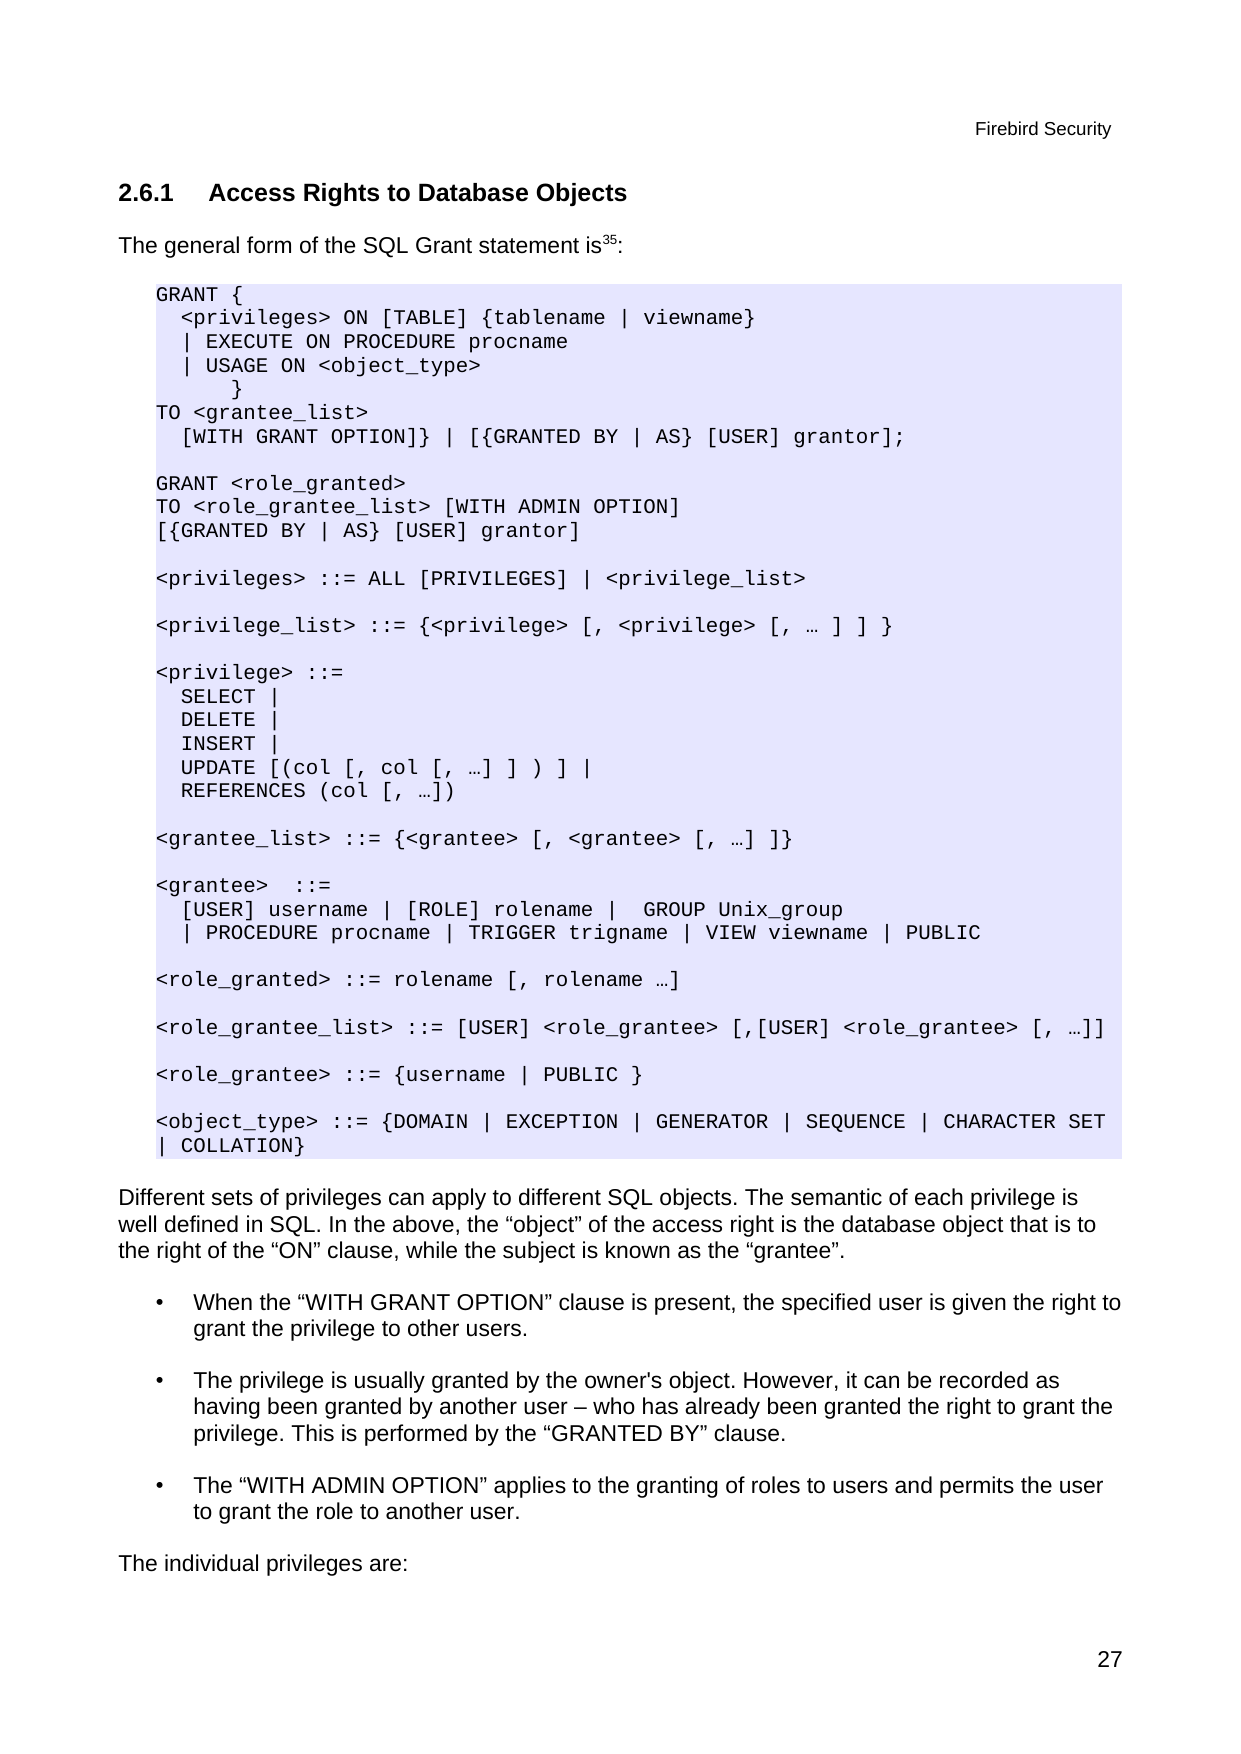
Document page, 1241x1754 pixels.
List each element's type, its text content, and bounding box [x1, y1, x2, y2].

text | EXECUTE ON PROCEDURE procname [156, 331, 1122, 355]
text GRANT <role_granted> [156, 473, 1122, 497]
text The individual privileges are: [118, 1550, 1122, 1576]
text <role_grantee_list> ::= [USER] <role_grantee> [,[USER] <role_grantee> [, …]] [156, 1017, 1122, 1040]
text SELECT | [156, 686, 1122, 709]
text REFERENCES (col [, …]) [156, 780, 1122, 804]
text [WITH GRANT OPTION]} | [{GRANTED BY | AS} [USER] grantor]; [156, 426, 1122, 449]
text <role_granted> ::= rolename [, rolename …] [156, 969, 1122, 993]
text | PROCEDURE procname | TRIGGER trigname | VIEW viewname | PUBLIC [156, 922, 1122, 946]
text TO <grantee_list> [156, 402, 1122, 426]
text DELETE | [156, 709, 1122, 733]
list The privilege is usually granted by the owner's object. However, it can be recorded as having been granted by another user – who has already been granted the right to grant the privilege. This is performed by the “GRANTED BY” clause. [156, 1367, 1122, 1446]
text <privilege> ::= [156, 662, 1122, 686]
text The general form of the SQL Grant statement is: [118, 232, 1122, 259]
text GRANT { [156, 284, 1122, 307]
text <privileges> ::= ALL [PRIVILEGES] | <privilege_list> [156, 567, 1122, 591]
text } [156, 378, 1122, 402]
text <role_grantee> ::= {username | PUBLIC } [156, 1064, 1122, 1088]
text <object_type> ::= {DOMAIN | EXCEPTION | GENERATOR | SEQUENCE | CHARACTER SET | COLLATION} [156, 1111, 1122, 1159]
subtitle Access Rights to Database Objects [118, 178, 1122, 207]
text <grantee_list> ::= {<grantee> [, <grantee> [, …] ]} [156, 828, 1122, 851]
text | USAGE ON <object_type> [156, 355, 1122, 378]
text UPDATE [(col [, col [, …] ] ) ] | [156, 757, 1122, 780]
text INSERT | [156, 733, 1122, 757]
text <privileges> ON [TABLE] {tablename | viewname} [156, 307, 1122, 331]
text [{GRANTED BY | AS} [USER] grantor] [156, 520, 1122, 544]
text TO <role_grantee_list> [WITH ADMIN OPTION] [156, 497, 1122, 520]
list When the “WITH GRANT OPTION” clause is present, the specified user is given the right to grant the privilege to other users. [156, 1289, 1122, 1341]
list The “WITH ADMIN OPTION” applies to the granting of roles to users and permits the user to grant the role to another user. [156, 1472, 1122, 1524]
text <grantee> ::= [156, 875, 1122, 898]
text [USER] username | [ROLE] rolename | GROUP Unix_group [156, 898, 1122, 922]
text <privilege_list> ::= {<privilege> [, <privilege> [, … ] ] } [156, 615, 1122, 638]
text Different sets of privileges can apply to different SQL objects. The semantic of each privilege is well defined in SQL. In the above, the “object” of the access right is the database object that is to the right of the “ON” clause, while the subject is known as the “grantee”. [118, 1184, 1122, 1263]
